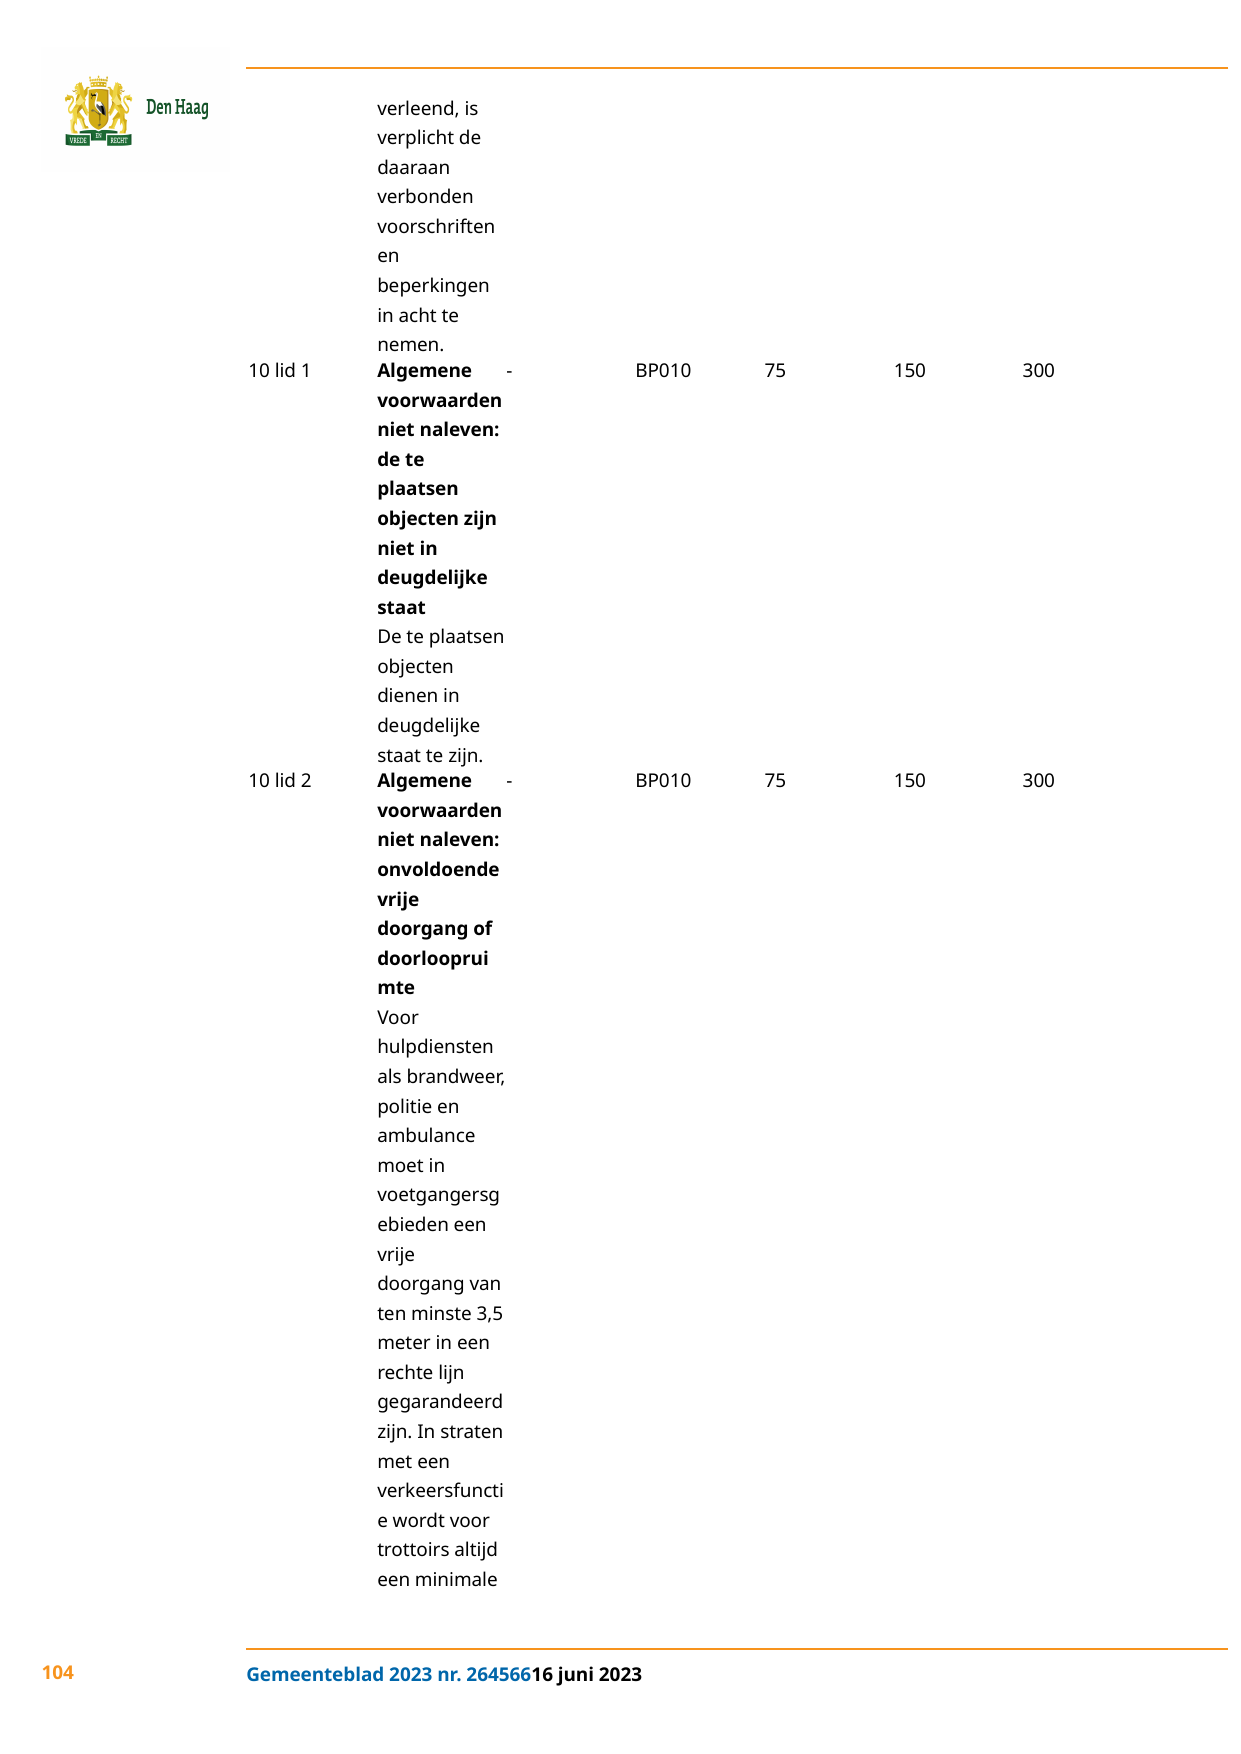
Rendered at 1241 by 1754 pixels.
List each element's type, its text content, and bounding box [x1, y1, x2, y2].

table_cell - [506, 95, 635, 357]
table_cell BP010 [635, 768, 764, 1592]
table_cell 300 [1023, 768, 1152, 1592]
table_cell Algemene voorwaarden niet naleven: onvoldoende vrije doorgang of doorloopruimte Voor hulpdiensten als brandweer, politie en ambulance moet in voetgangersgebieden een vrije doorgang van ten minste 3,5 meter in een rechte lijn gegarandeerd zijn. In straten met een verkeersfunctie wordt voor trottoirs altijd een minimale [377, 768, 506, 1592]
table_cell [1023, 95, 1152, 357]
picture [41, 47, 231, 172]
table_cell [894, 95, 1022, 357]
table_cell 10 lid 1 [248, 357, 377, 767]
table_cell BP010 [635, 357, 764, 767]
table_cell verleend, is verplicht de daaraan verbonden voorschriften en beperkingen in acht te nemen. [377, 95, 506, 357]
table_cell 75 [764, 357, 893, 767]
table_cell [764, 95, 893, 357]
table_cell [248, 95, 377, 357]
table_cell - [506, 357, 635, 767]
table_cell 75 [764, 768, 893, 1592]
table_cell - [506, 768, 635, 1592]
table_cell 300 [1023, 357, 1152, 767]
table_cell 150 [894, 768, 1022, 1592]
table_cell 150 [894, 357, 1022, 767]
table_cell Algemene voorwaarden niet naleven: de te plaatsen objecten zijn niet in deugdelijke staat De te plaatsen objecten dienen in deugdelijke staat te zijn. [377, 357, 506, 767]
table_cell 10 lid 2 [248, 768, 377, 1592]
table_cell [635, 95, 764, 357]
